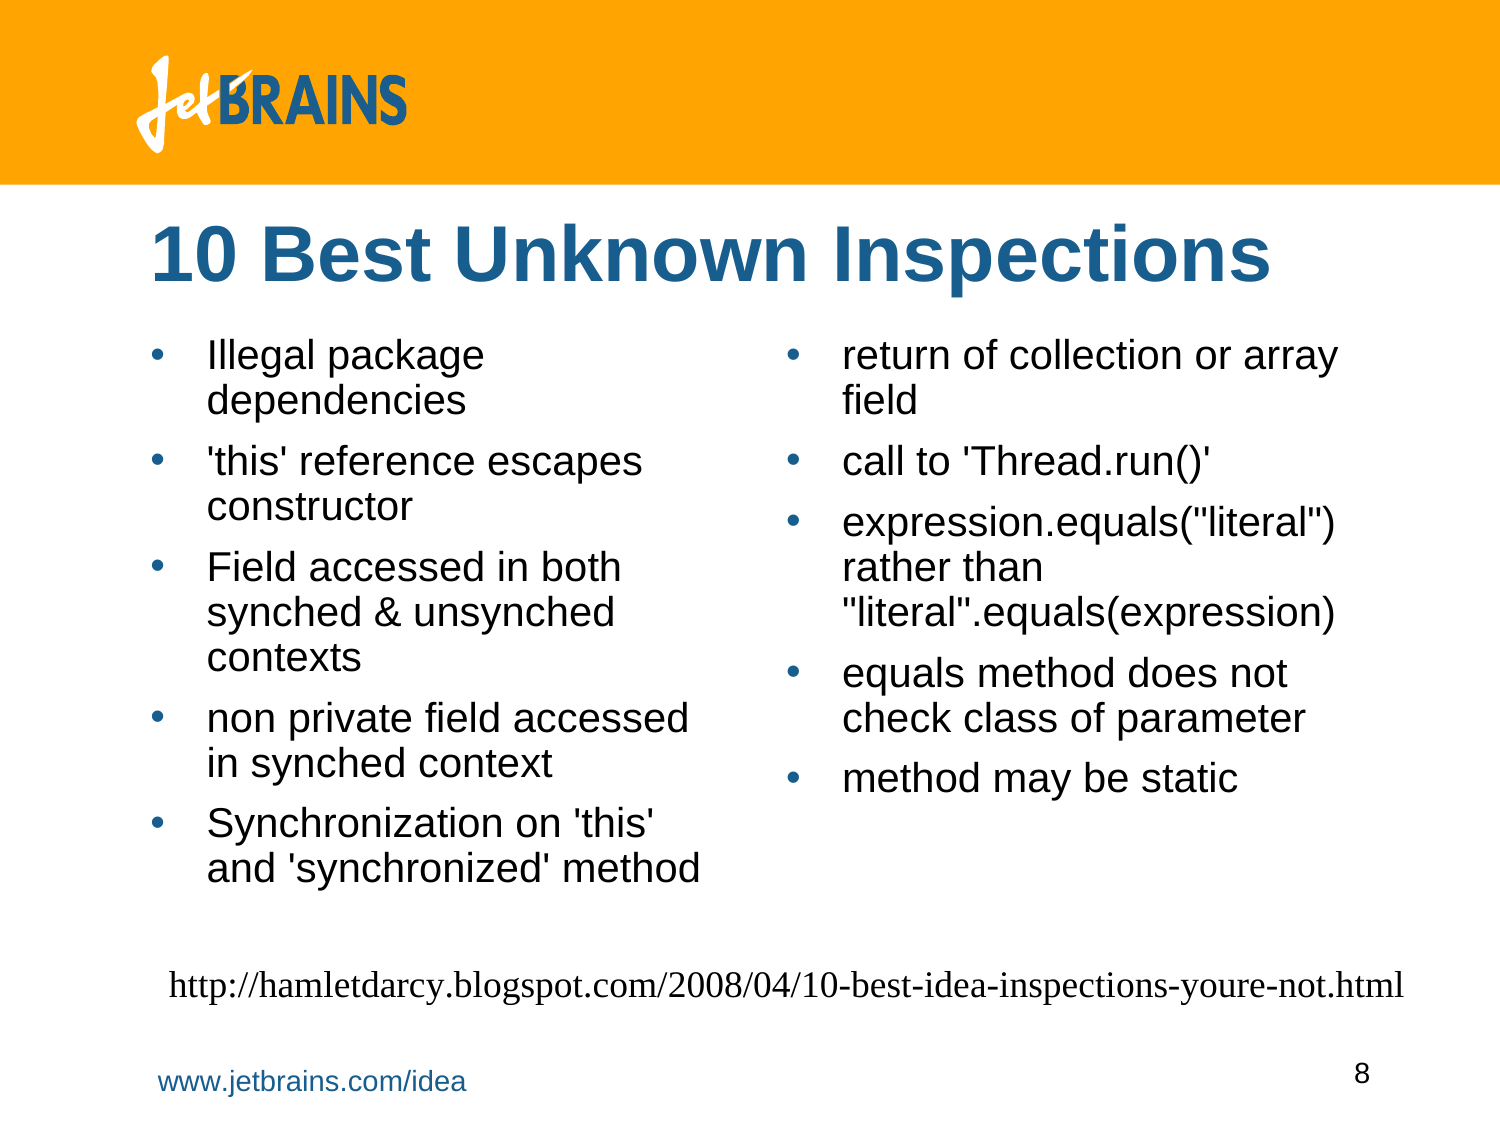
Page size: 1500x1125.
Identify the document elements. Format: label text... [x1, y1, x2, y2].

title 10 Best Unknown Inspections [135, 194, 1377, 305]
list return of collection or array field call to 'Thread.run()' expression.equals("literal") rather than "literal".equals(expression) equals method does not check class of parameter method may be static [771, 326, 1377, 952]
text_box http://hamletdarcy.blogspot.com/2008/04/10-best-idea-inspections-youre-not.html [150, 952, 1426, 1013]
list Illegal package dependencies 'this' reference escapes constructor Field accessed in both synched & unsynched contexts non private field accessed in synched context Synchronization on 'this' and 'synchronized' method [135, 326, 741, 979]
